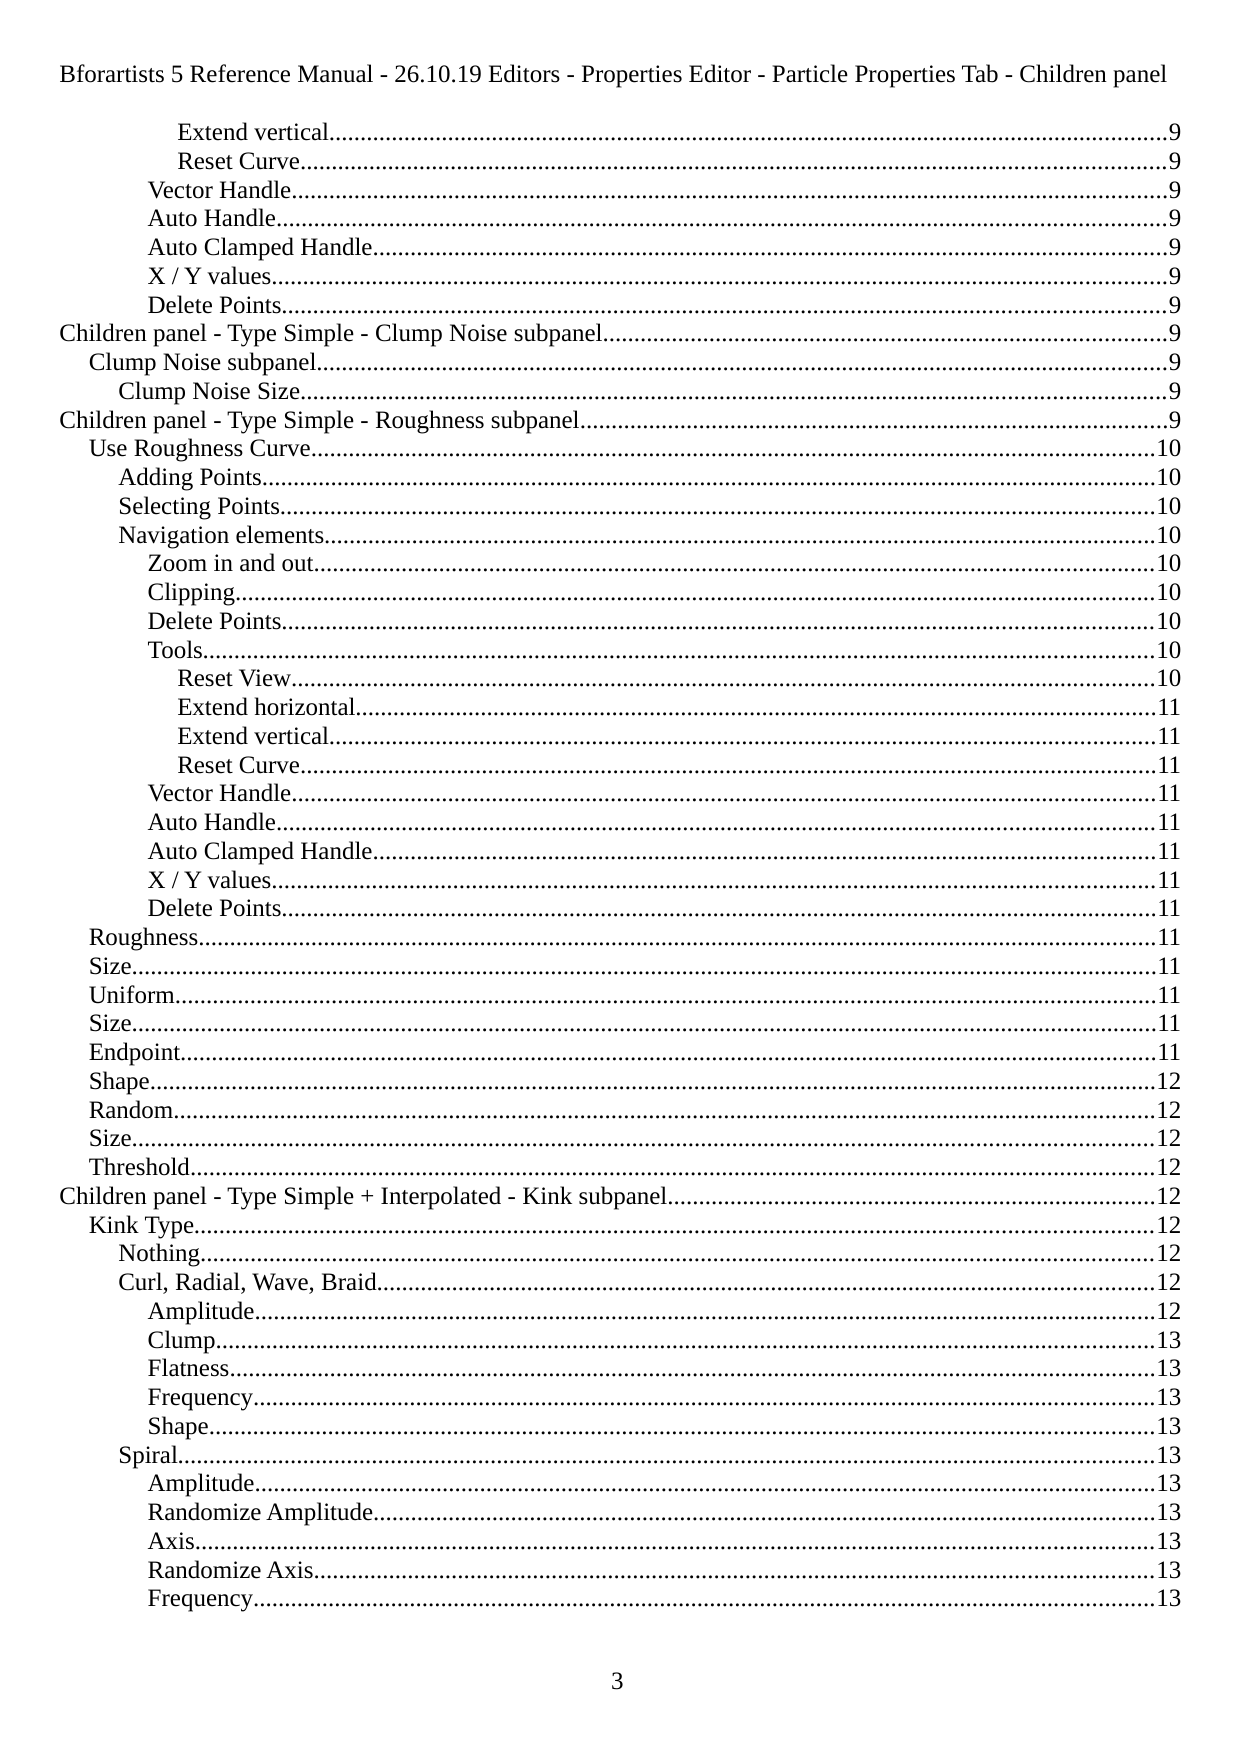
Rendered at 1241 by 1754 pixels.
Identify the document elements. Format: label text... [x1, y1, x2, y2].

text Kink Type 12 [88, 1210, 1181, 1238]
text Curl, Radial, Wave, Braid 12 [118, 1267, 1181, 1296]
text Randomize Amplitude 13 [147, 1497, 1181, 1526]
text Extend vertical 11 [177, 721, 1181, 750]
text Children panel - Type Simple - Clump Noise subpanel 9 [59, 318, 1181, 347]
text X / Y values 9 [147, 261, 1181, 290]
text Clump Noise subpanel 9 [88, 347, 1181, 376]
text Shape 13 [147, 1411, 1181, 1440]
text Size 11 [88, 951, 1181, 980]
text Clump Noise Size 9 [118, 376, 1181, 405]
text Amplitude 12 [147, 1296, 1181, 1325]
text Reset Curve 9 [177, 146, 1181, 175]
text Random 12 [88, 1095, 1181, 1123]
text Extend horizontal 11 [177, 692, 1181, 721]
text Frequency 13 [147, 1382, 1181, 1411]
text Auto Clamped Handle 9 [147, 232, 1181, 261]
text Randomize Axis 13 [147, 1555, 1181, 1583]
text Auto Handle 11 [147, 807, 1181, 836]
text Reset Curve 11 [177, 750, 1181, 778]
text Uniform 11 [88, 980, 1181, 1008]
text Selecting Points 10 [118, 491, 1181, 520]
text Amplitude 13 [147, 1468, 1181, 1497]
text Navigation elements 10 [118, 520, 1181, 548]
text Vector Handle 11 [147, 778, 1181, 807]
text Children panel - Type Simple + Interpolated - Kink subpanel 12 [59, 1181, 1181, 1210]
text Shape 12 [88, 1066, 1181, 1095]
text Clipping 10 [147, 577, 1181, 606]
text Auto Clamped Handle 11 [147, 836, 1181, 865]
text X / Y values 11 [147, 865, 1181, 893]
text Use Roughness Curve 10 [88, 433, 1181, 462]
text Roughness 11 [88, 922, 1181, 951]
text Adding Points 10 [118, 462, 1181, 491]
text Clump 13 [147, 1325, 1181, 1353]
text Zoom in and out 10 [147, 548, 1181, 577]
text Vector Handle 9 [147, 175, 1181, 203]
text Delete Points 9 [147, 290, 1181, 318]
text Spiral 13 [118, 1440, 1181, 1468]
text Flatness 13 [147, 1353, 1181, 1382]
text Delete Points 10 [147, 606, 1181, 635]
text Frequency 13 [147, 1583, 1181, 1612]
text Reset View 10 [177, 663, 1181, 692]
text Nothing 12 [118, 1238, 1181, 1267]
text Delete Points 11 [147, 893, 1181, 922]
text Tools 10 [147, 635, 1181, 663]
text Children panel - Type Simple - Roughness subpanel 9 [59, 405, 1181, 433]
text Endpoint 11 [88, 1037, 1181, 1066]
text Auto Handle 9 [147, 203, 1181, 232]
text Extend vertical 9 [177, 117, 1181, 146]
text Size 12 [88, 1123, 1181, 1152]
text Size 11 [88, 1008, 1181, 1037]
text Axis 13 [147, 1526, 1181, 1555]
text Threshold 12 [88, 1152, 1181, 1181]
